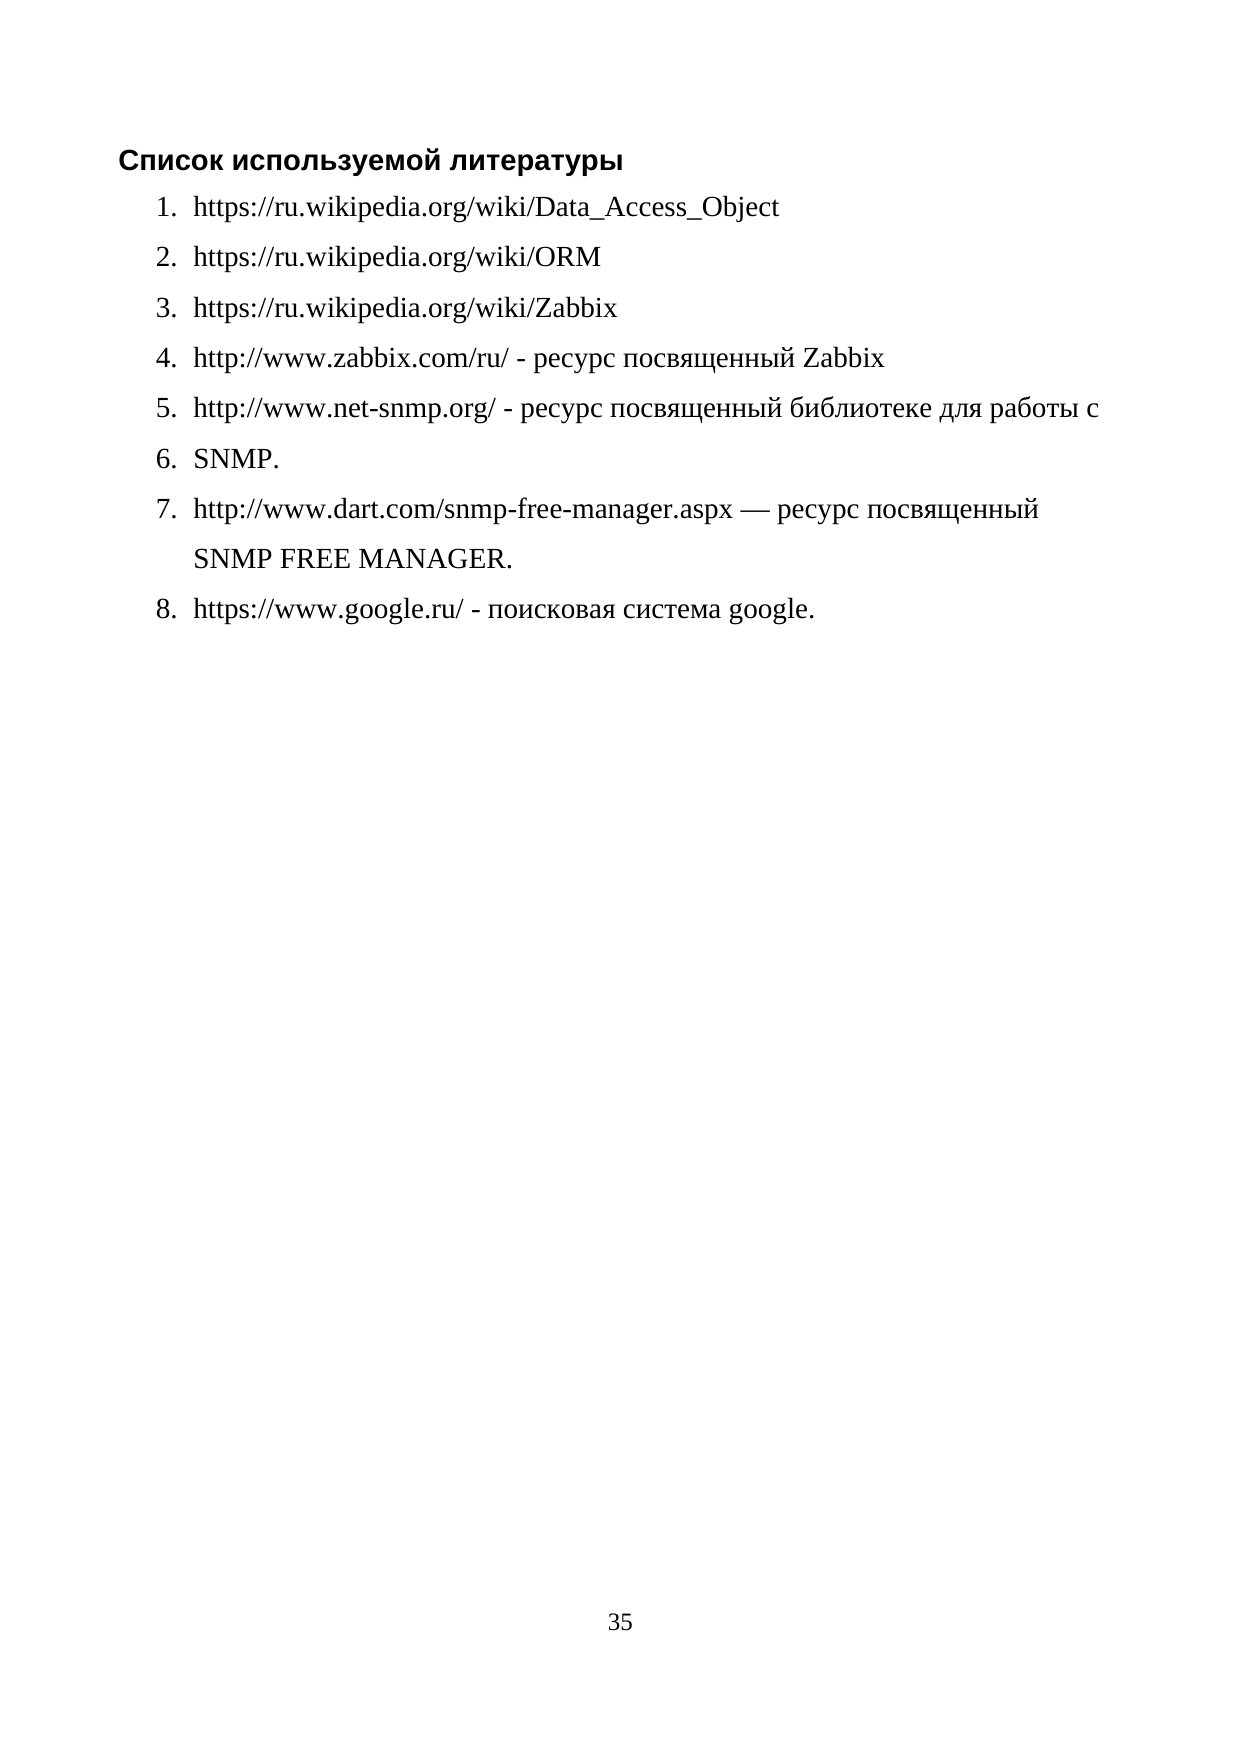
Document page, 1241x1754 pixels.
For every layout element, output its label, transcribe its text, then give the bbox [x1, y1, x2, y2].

list https://www.google.ru/ - поисковая система google. [156, 592, 1122, 625]
list https://ru.wikipedia.org/wiki/Data_Access_Object [156, 189, 1122, 223]
list http://www.dart.com/snmp-free-manager.aspx — ресурс посвященный SNMP FREE MANAGER. [156, 491, 1122, 575]
subtitle Список используемой литературы [118, 143, 1122, 177]
list SNMP. [156, 441, 1122, 474]
list http://www.zabbix.com/ru/ - ресурс посвященный Zabbix [156, 340, 1122, 374]
list http://www.net-snmp.org/ - ресурс посвященный библиотеке для работы с [156, 390, 1122, 424]
list https://ru.wikipedia.org/wiki/Zabbix [156, 290, 1122, 323]
list https://ru.wikipedia.org/wiki/ORM [156, 239, 1122, 273]
